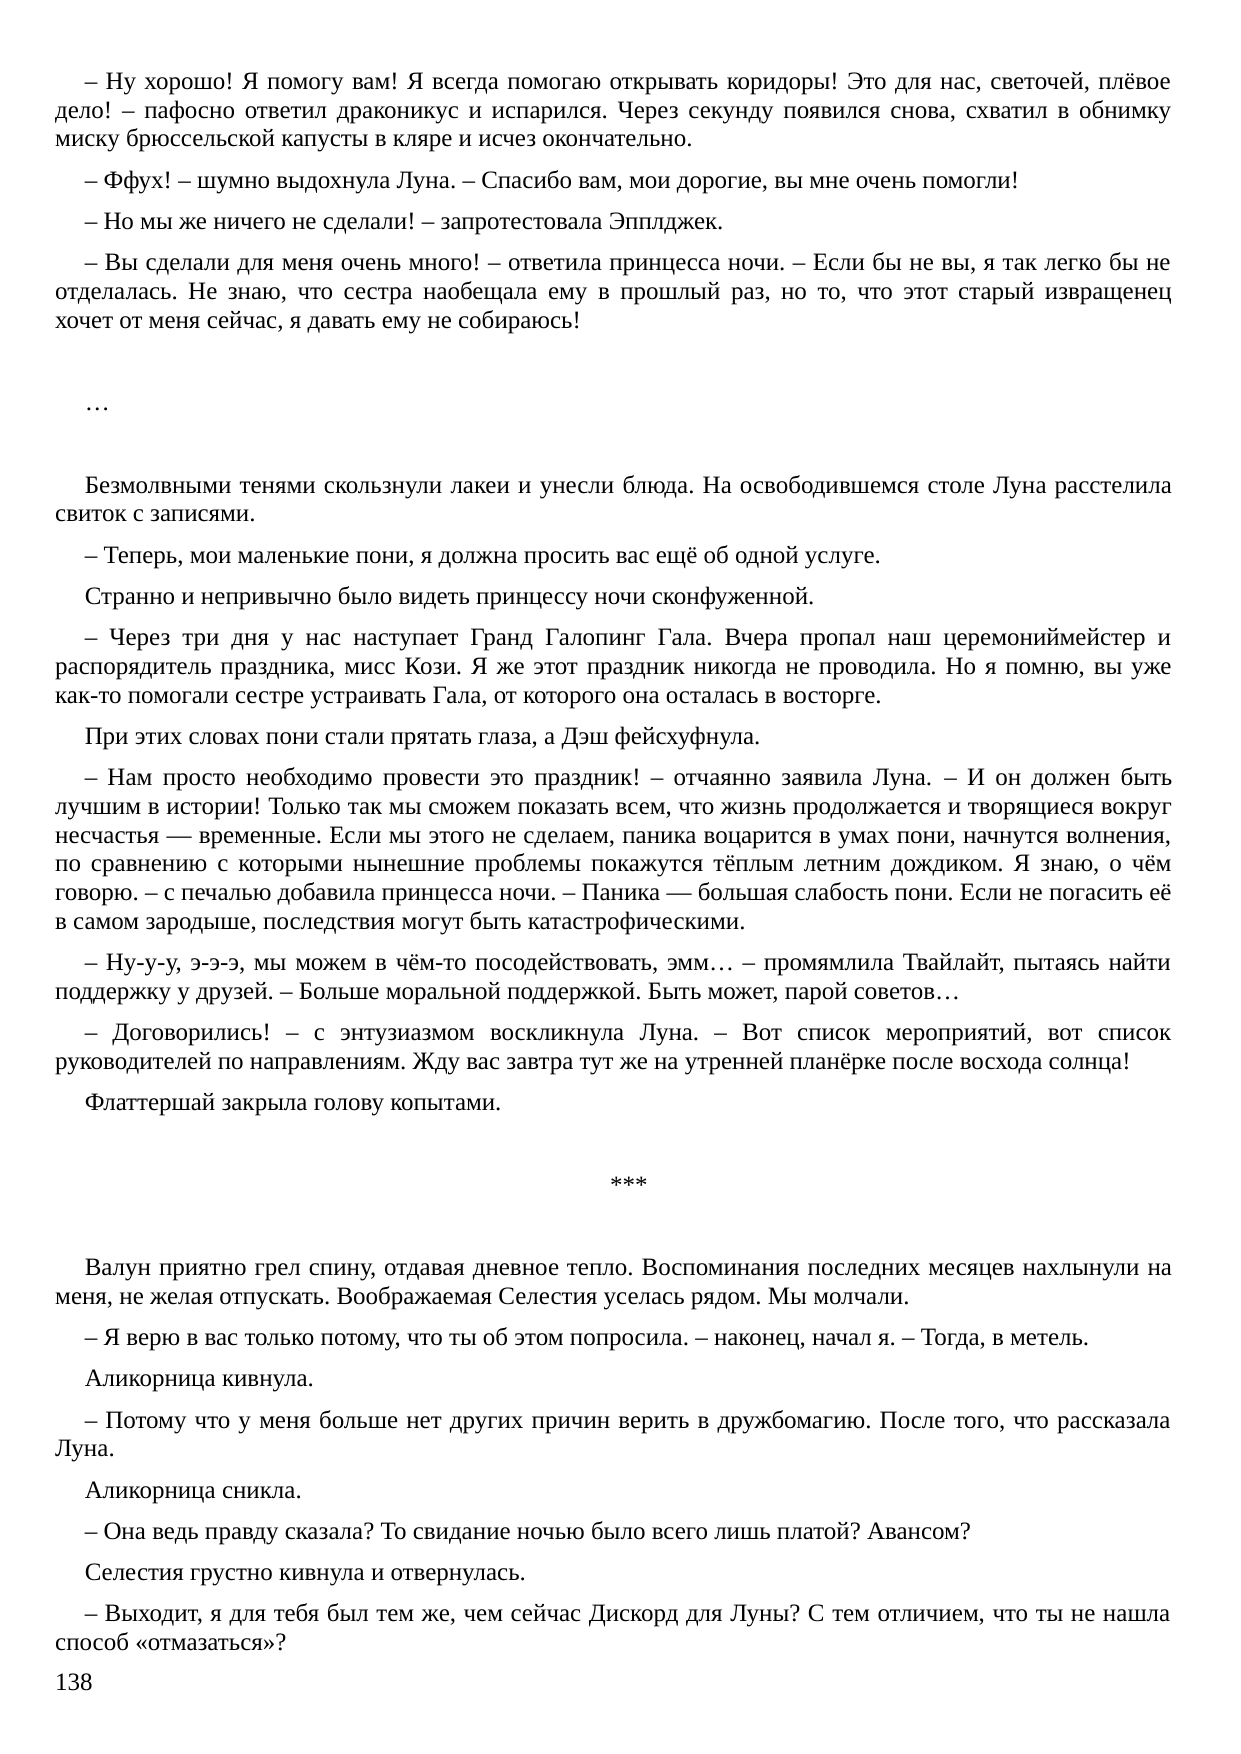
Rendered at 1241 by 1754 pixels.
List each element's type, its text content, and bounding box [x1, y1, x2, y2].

text – Вы сделали для меня очень много! – ответила принцесса ночи. – Если бы не вы, я так легко бы не отделалась. Не знаю, что сестра наобещала ему в прошлый раз, но то, что этот старый извращенец хочет от меня сейчас, я давать ему не собираюсь! [55, 247, 1173, 333]
text – Выходит, я для тебя был тем же, чем сейчас Дискорд для Луны? С тем отличием, что ты не нашла способ «отмазаться»? [55, 1598, 1173, 1656]
text – Она ведь правду сказала? То свидание ночью было всего лишь платой? Авансом? [55, 1516, 1173, 1545]
text Флаттершай закрыла голову копытами. [55, 1087, 1173, 1116]
text – Ну хорошо! Я помогу вам! Я всегда помогаю открывать коридоры! Это для нас, светочей, плёвое дело! – пафосно ответил драконикус и испарился. Через секунду появился снова, схватил в обнимку миску брюссельской капусты в кляре и исчез окончательно. [55, 66, 1173, 152]
text Валун приятно грел спину, отдавая дневное тепло. Воспоминания последних месяцев нахлынули на меня, не желая отпускать. Воображаемая Селестия уселась рядом. Мы молчали. [55, 1252, 1173, 1310]
text – Теперь, мои маленькие пони, я должна просить вас ещё об одной услуге. [55, 540, 1173, 568]
text – Договорились! – с энтузиазмом воскликнула Луна. – Вот список мероприятий, вот список руководителей по направлениям. Жду вас завтра тут же на утренней планёрке после восхода солнца! [55, 1017, 1173, 1075]
text … [55, 387, 1173, 416]
text – Потому что у меня больше нет других причин верить в дружбомагию. После того, что рассказала Луна. [55, 1405, 1173, 1462]
text – Я верю в вас только потому, что ты об этом попросила. – наконец, начал я. – Тогда, в метель. [55, 1322, 1173, 1351]
text Странно и непривычно было видеть принцессу ночи сконфуженной. [55, 581, 1173, 610]
text Аликорница кивнула. [55, 1363, 1173, 1392]
text – Ну-у-у, э-э-э, мы можем в чём-то посодействовать, эмм… – промямлила Твайлайт, пытаясь найти поддержку у друзей. – Больше моральной поддержкой. Быть может, парой советов… [55, 947, 1173, 1005]
text Безмолвными тенями скользнули лакеи и унесли блюда. На освободившемся столе Луна расстелила свиток с записями. [55, 470, 1173, 527]
text При этих словах пони стали прятать глаза, а Дэш фейсхуфнула. [55, 721, 1173, 750]
text – Нам просто необходимо провести это праздник! – отчаянно заявила Луна. – И он должен быть лучшим в истории! Только так мы сможем показать всем, что жизнь продолжается и творящиеся вокруг несчастья — временные. Если мы этого не сделаем, паника воцарится в умах пони, начнутся волнения, по сравнению с которыми нынешние проблемы покажутся тёплым летним дождиком. Я знаю, о чём говорю. – с печалью добавила принцесса ночи. – Паника — большая слабость пони. Если не погасить её в самом зародыше, последствия могут быть катастрофическими. [55, 762, 1173, 935]
text *** [55, 1170, 1173, 1198]
text Аликорница сникла. [55, 1475, 1173, 1503]
text – Через три дня у нас наступает Гранд Галопинг Гала. Вчера пропал наш церемониймейстер и распорядитель праздника, мисс Кози. Я же этот праздник никогда не проводила. Но я помню, вы уже как-то помогали сестре устраивать Гала, от которого она осталась в восторге. [55, 622, 1173, 708]
text – Но мы же ничего не сделали! – запротестовала Эпплджек. [55, 206, 1173, 235]
text – Ффух! – шумно выдохнула Луна. – Спасибо вам, мои дорогие, вы мне очень помогли! [55, 165, 1173, 193]
text Селестия грустно кивнула и отвернулась. [55, 1557, 1173, 1586]
